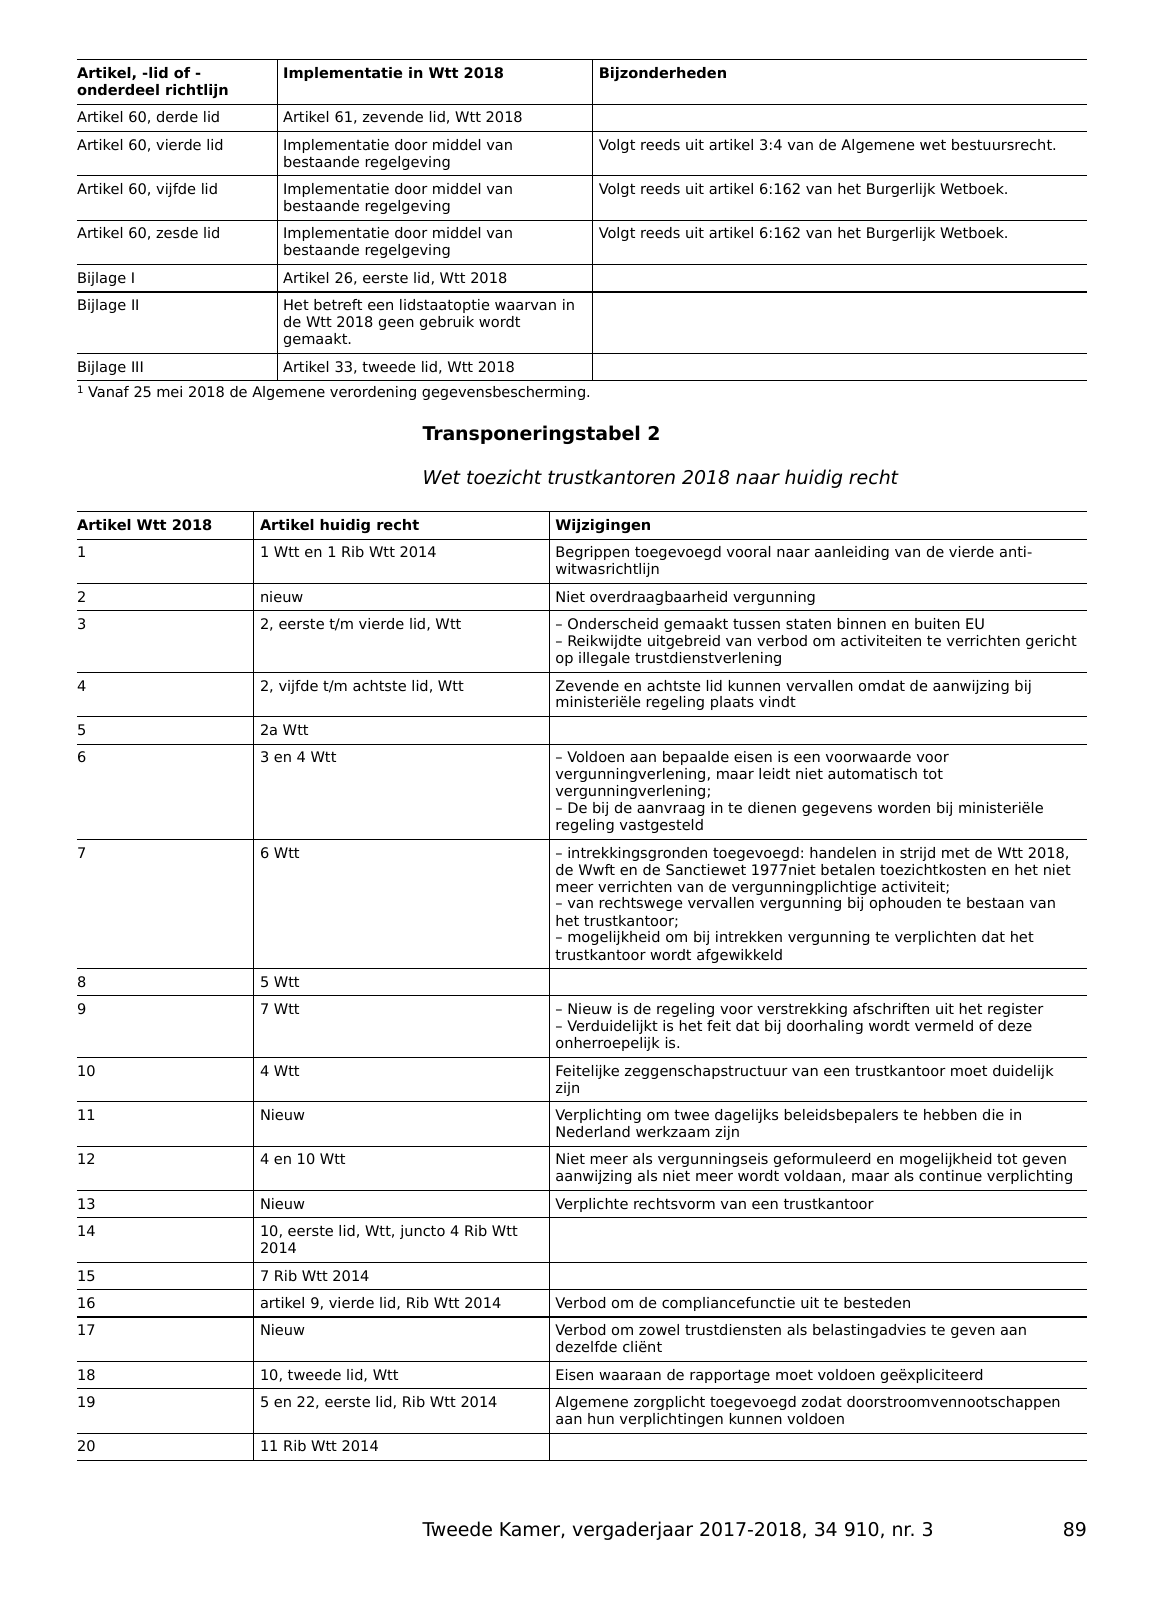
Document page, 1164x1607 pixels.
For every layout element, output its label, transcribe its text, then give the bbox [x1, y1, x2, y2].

table_cell Het betreft een lidstaatoptie waarvan in de Wtt 2018 geen gebruik wordt gemaakt. [278, 293, 592, 353]
table_cell 2, vijfde t/m achtste lid, Wtt [254, 673, 549, 716]
table_cell Artikel 26, eerste lid, Wtt 2018 [278, 265, 592, 291]
table_cell Artikel 60, vijfde lid [77, 176, 277, 219]
table_cell 4 en 10 Wtt [254, 1147, 549, 1190]
table_cell [593, 105, 1087, 131]
table_cell Implementatie door middel van bestaande regelgeving [278, 132, 592, 175]
subtitle Wet toezicht trustkantoren 2018 naar huidig recht [422, 467, 1087, 489]
table_cell 6 [77, 745, 253, 839]
table_cell Nieuw [254, 1318, 549, 1361]
table_cell 16 [77, 1290, 253, 1316]
table_cell 11 Rib Wtt 2014 [254, 1434, 549, 1460]
table_cell 2a Wtt [254, 717, 549, 743]
table_header Artikel huidig recht [254, 512, 549, 538]
table_cell Verbod om zowel trustdiensten als belastingadvies te geven aan dezelfde cliënt [550, 1318, 1087, 1361]
table_cell 10, eerste lid, Wtt, juncto 4 Rib Wtt 2014 [254, 1218, 549, 1262]
table_cell Verbod om de compliancefunctie uit te besteden [550, 1290, 1087, 1316]
table_cell 1 Wtt en 1 Rib Wtt 2014 [254, 540, 549, 583]
table_cell 17 [77, 1318, 253, 1361]
table_cell – Onderscheid gemaakt tussen staten binnen en buiten EU – Reikwijdte uitgebreid van verbod om activiteiten te verrichten gericht op illegale trustdienstverlening [550, 611, 1087, 672]
table_cell 14 [77, 1218, 253, 1262]
table_header Wijzigingen [550, 512, 1087, 538]
table_cell [550, 717, 1087, 743]
table_cell Nieuw [254, 1191, 549, 1217]
table_header Artikel, -lid of -onderdeel richtlijn [77, 60, 277, 103]
table_cell 1 Vanaf 25 mei 2018 de Algemene verordening gegevensbescherming. [77, 381, 1087, 401]
table_cell 15 [77, 1263, 253, 1289]
table_cell Niet overdraagbaarheid vergunning [550, 584, 1087, 610]
table_cell Eisen waaraan de rapportage moet voldoen geëxpliciteerd [550, 1362, 1087, 1388]
table_cell Niet meer als vergunningseis geformuleerd en mogelijkheid tot geven aanwijzing als niet meer wordt voldaan, maar als continue verplichting [550, 1147, 1087, 1190]
table_cell Implementatie door middel van bestaande regelgeving [278, 176, 592, 219]
table_cell 10 [77, 1058, 253, 1101]
table_cell [550, 1263, 1087, 1289]
table_cell 2 [77, 584, 253, 610]
table_cell – Nieuw is de regeling voor verstrekking afschriften uit het register – Verduidelijkt is het feit dat bij doorhaling wordt vermeld of deze onherroepelijk is. [550, 996, 1087, 1057]
table_cell 4 Wtt [254, 1058, 549, 1101]
table_cell 5 [77, 717, 253, 743]
table_cell Artikel 61, zevende lid, Wtt 2018 [278, 105, 592, 131]
table_cell 7 Rib Wtt 2014 [254, 1263, 549, 1289]
table_cell 5 en 22, eerste lid, Rib Wtt 2014 [254, 1389, 549, 1433]
table_header Artikel Wtt 2018 [77, 512, 253, 538]
table_cell 13 [77, 1191, 253, 1217]
table_cell 6 Wtt [254, 840, 549, 968]
table_cell 18 [77, 1362, 253, 1388]
table_cell Feitelijke zeggenschapstructuur van een trustkantoor moet duidelijk zijn [550, 1058, 1087, 1101]
table_cell [593, 293, 1087, 353]
table_cell Artikel 60, zesde lid [77, 221, 277, 264]
table_cell Artikel 60, vierde lid [77, 132, 277, 175]
table_cell Bijlage III [77, 354, 277, 380]
table_cell Algemene zorgplicht toegevoegd zodat doorstroomvennootschappen aan hun verplichtingen kunnen voldoen [550, 1389, 1087, 1433]
table_cell Bijlage I [77, 265, 277, 291]
table_cell 3 en 4 Wtt [254, 745, 549, 839]
table_cell [593, 265, 1087, 291]
table_cell 10, tweede lid, Wtt [254, 1362, 549, 1388]
table_cell 20 [77, 1434, 253, 1460]
table_cell 19 [77, 1389, 253, 1433]
table_header Implementatie in Wtt 2018 [278, 60, 592, 103]
table_cell [593, 354, 1087, 380]
subtitle Transponeringstabel 2 [422, 423, 1087, 445]
table_cell artikel 9, vierde lid, Rib Wtt 2014 [254, 1290, 549, 1316]
table_cell 1 [77, 540, 253, 583]
table_cell [550, 1434, 1087, 1460]
table_cell Volgt reeds uit artikel 6:162 van het Burgerlijk Wetboek. [593, 176, 1087, 219]
table_cell 3 [77, 611, 253, 672]
table_cell nieuw [254, 584, 549, 610]
table_cell 9 [77, 996, 253, 1057]
table_cell 8 [77, 969, 253, 995]
table_cell 11 [77, 1102, 253, 1146]
table_cell Verplichte rechtsvorm van een trustkantoor [550, 1191, 1087, 1217]
table_cell 4 [77, 673, 253, 716]
table_cell 2, eerste t/m vierde lid, Wtt [254, 611, 549, 672]
table_cell Zevende en achtste lid kunnen vervallen omdat de aanwijzing bij ministeriële regeling plaats vindt [550, 673, 1087, 716]
table_cell Verplichting om twee dagelijks beleidsbepalers te hebben die in Nederland werkzaam zijn [550, 1102, 1087, 1146]
table_cell – intrekkingsgronden toegevoegd: handelen in strijd met de Wtt 2018, de Wwft en de Sanctiewet 1977niet betalen toezichtkosten en het niet meer verrichten van de vergunningplichtige activiteit; – van rechtswege vervallen vergunning bij ophouden te bestaan van het trustkantoor; – mogelijkheid om bij intrekken vergunning te verplichten dat het trustkantoor wordt afgewikkeld [550, 840, 1087, 968]
table_cell Bijlage II [77, 293, 277, 353]
table_cell [550, 969, 1087, 995]
table_cell Nieuw [254, 1102, 549, 1146]
table_cell Artikel 33, tweede lid, Wtt 2018 [278, 354, 592, 380]
table_cell 7 Wtt [254, 996, 549, 1057]
table_cell – Voldoen aan bepaalde eisen is een voorwaarde voor vergunningverlening, maar leidt niet automatisch tot vergunningverlening; – De bij de aanvraag in te dienen gegevens worden bij ministeriële regeling vastgesteld [550, 745, 1087, 839]
table_cell Artikel 60, derde lid [77, 105, 277, 131]
table_cell Implementatie door middel van bestaande regelgeving [278, 221, 592, 264]
table_cell [550, 1218, 1087, 1262]
table_cell 5 Wtt [254, 969, 549, 995]
table_cell Begrippen toegevoegd vooral naar aanleiding van de vierde anti-witwasrichtlijn [550, 540, 1087, 583]
table_cell Volgt reeds uit artikel 6:162 van het Burgerlijk Wetboek. [593, 221, 1087, 264]
table_header Bijzonderheden [593, 60, 1087, 103]
table_cell 7 [77, 840, 253, 968]
table_cell 12 [77, 1147, 253, 1190]
table_cell Volgt reeds uit artikel 3:4 van de Algemene wet bestuursrecht. [593, 132, 1087, 175]
